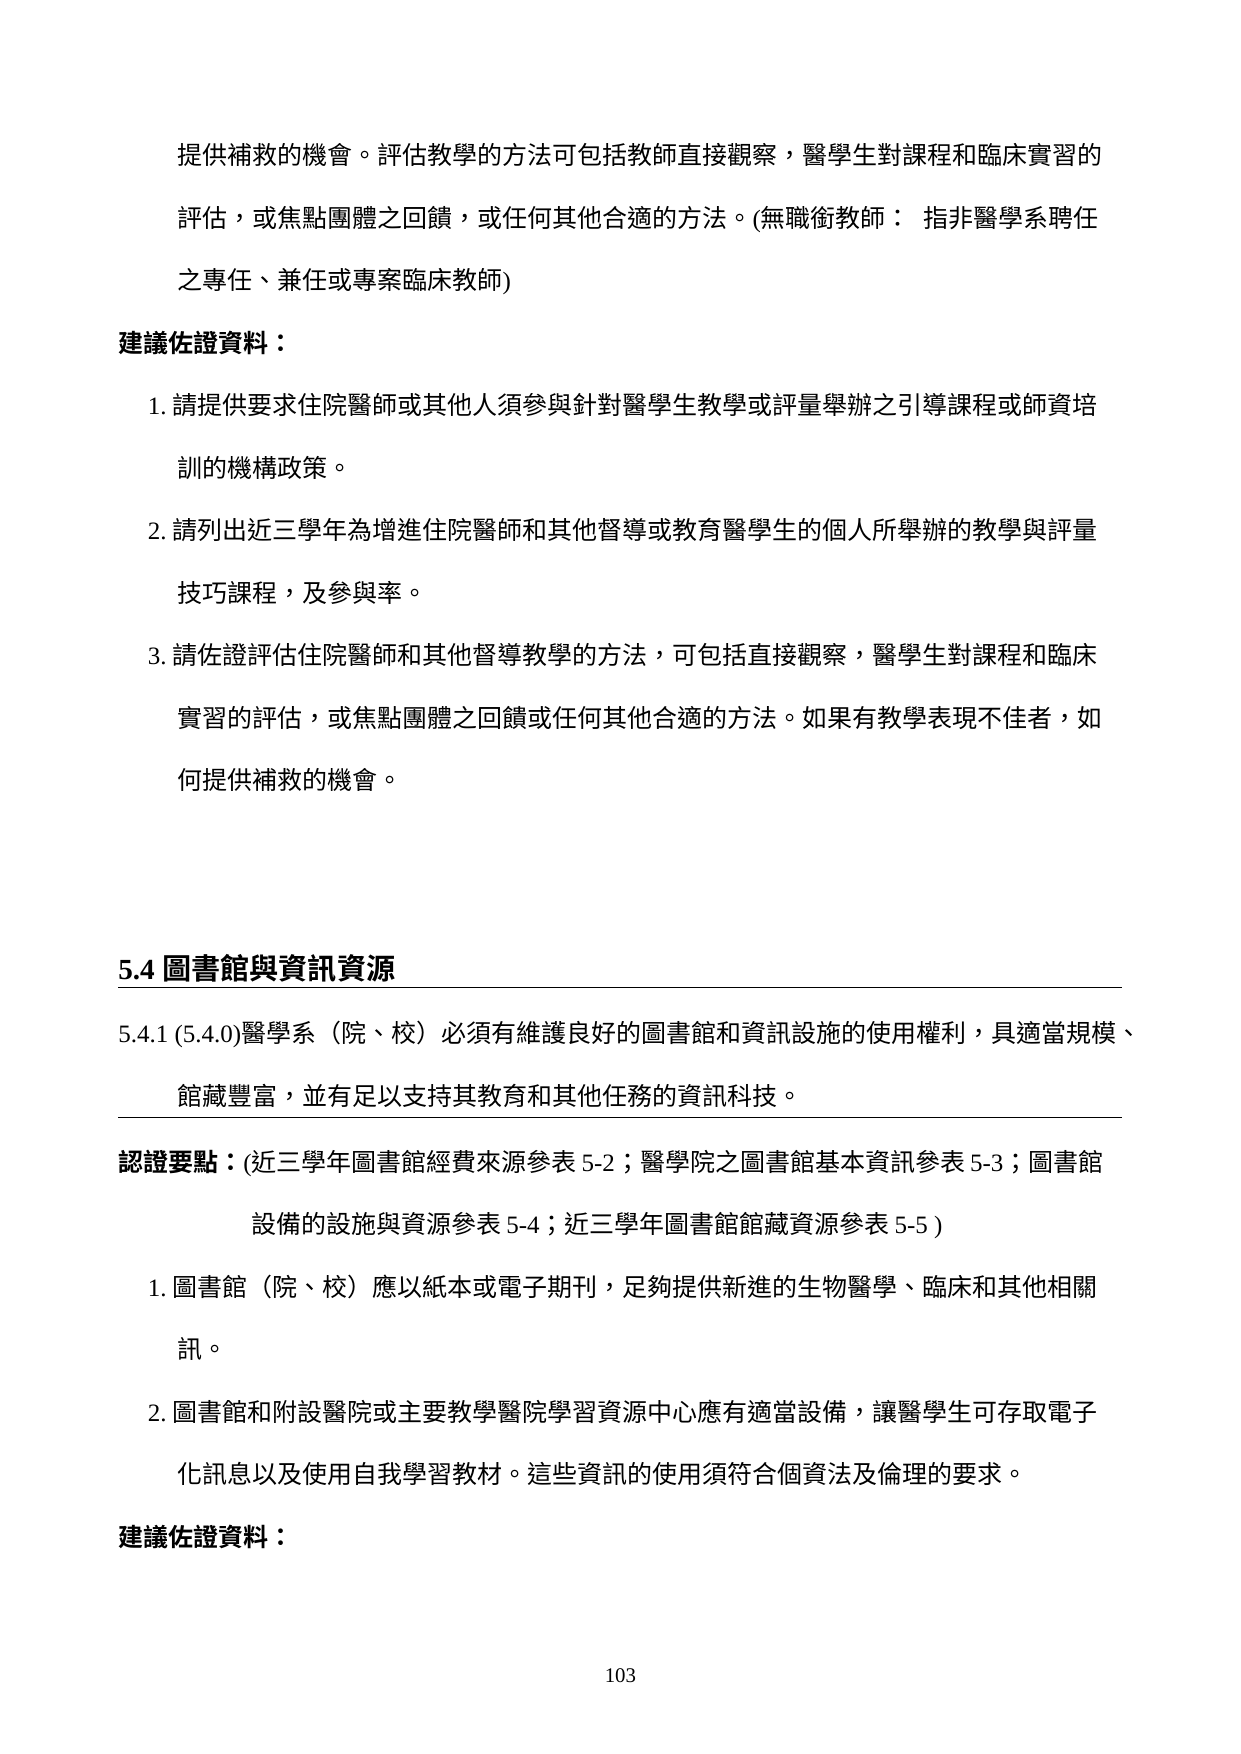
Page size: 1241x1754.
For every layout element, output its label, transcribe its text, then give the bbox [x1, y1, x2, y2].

list 請佐證評估住院醫師和其他督導教學的方法，可包括直接觀察，醫學生對課程和臨床實習的評估，或焦點團體之回饋或任何其他合適的方法。如果有教學表現不佳者，如何提供補救的機會。 [148, 612, 1122, 800]
list 提供補救的機會。評估教學的方法可包括教師直接觀察，醫學生對課程和臨床實習的評估，或焦點團體之回饋，或任何其他合適的方法。(無職銜教師： 指非醫學系聘任之專任、兼任或專案臨床教師) [148, 112, 1122, 300]
subtitle 5.4 圖書館與資訊資源 [118, 925, 1122, 987]
text 建議佐證資料： [118, 300, 1122, 362]
text 5.4.1 (5.4.0)醫學系（院、校）必須有維護良好的圖書館和資訊設施的使用權利，具適當規模、館藏豐富，並有足以支持其教育和其他任務的資訊科技。 [118, 988, 1122, 1117]
text 認證要點：(近三學年圖書館經費來源參表5-2；醫學院之圖書館基本資訊參表5-3；圖書館設備的設施與資源參表5-4；近三學年圖書館館藏資源參表5-5 ) [118, 1118, 1122, 1243]
list 請提供要求住院醫師或其他人須參與針對醫學生教學或評量舉辦之引導課程或師資培訓的機構政策。 [148, 362, 1122, 487]
list 圖書館和附設醫院或主要教學醫院學習資源中心應有適當設備，讓醫學生可存取電子化訊息以及使用自我學習教材。這些資訊的使用須符合個資法及倫理的要求。 [148, 1368, 1122, 1493]
list 圖書館（院、校）應以紙本或電子期刊，足夠提供新進的生物醫學、臨床和其他相關訊。 [148, 1243, 1122, 1368]
list 請列出近三學年為增進住院醫師和其他督導或教育醫學生的個人所舉辦的教學與評量技巧課程，及參與率。 [148, 487, 1122, 612]
text 建議佐證資料： [118, 1493, 1122, 1556]
